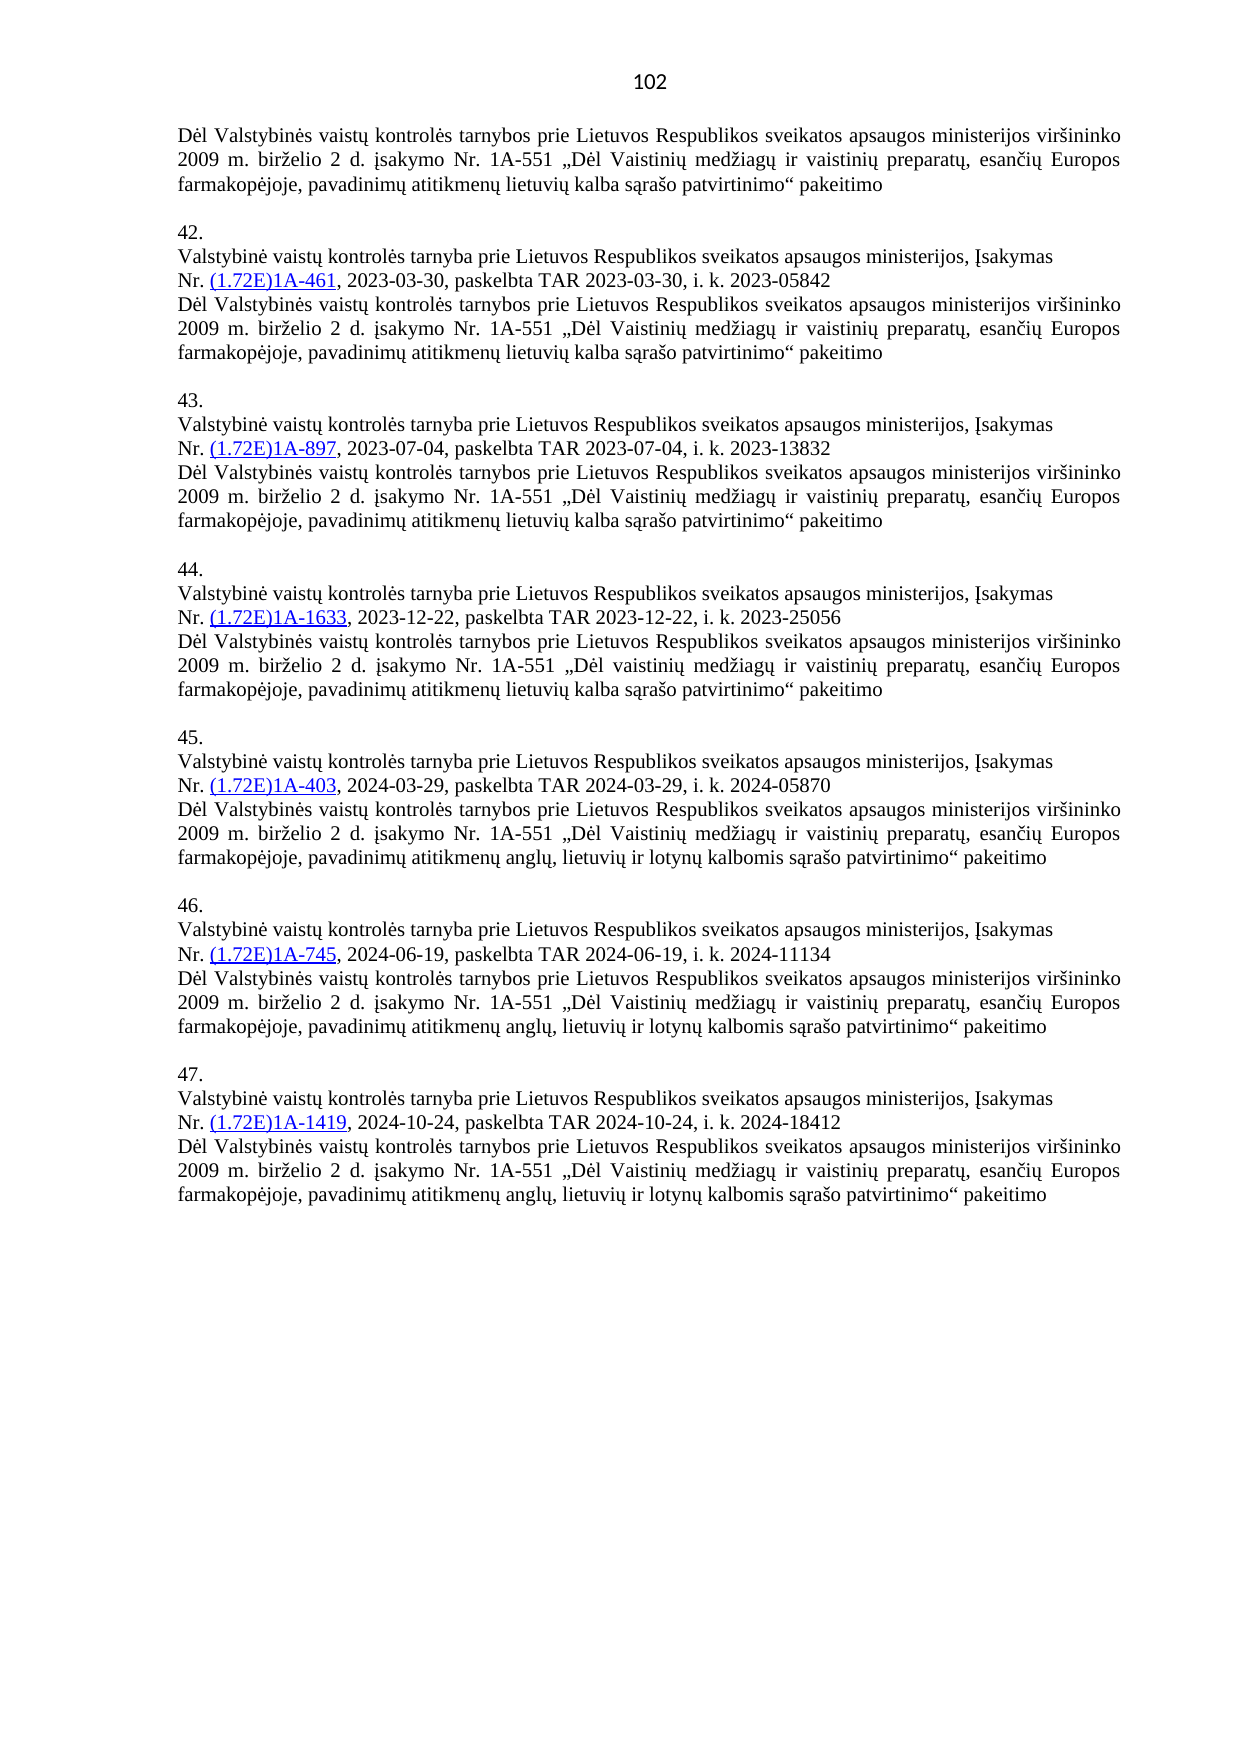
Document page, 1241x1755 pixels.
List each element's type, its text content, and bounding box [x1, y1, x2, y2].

text Nr. (1.72E)1A-1633, 2023-12-22, paskelbta TAR 2023-12-22, i. k. 2023-25056 [177, 604, 1122, 629]
text Valstybinė vaistų kontrolės tarnyba prie Lietuvos Respublikos sveikatos apsaugos ministerijos, Įsakymas [177, 244, 1122, 268]
text Nr. (1.72E)1A-403, 2024-03-29, paskelbta TAR 2024-03-29, i. k. 2024-05870 [177, 773, 1122, 797]
text Valstybinė vaistų kontrolės tarnyba prie Lietuvos Respublikos sveikatos apsaugos ministerijos, Įsakymas [177, 917, 1122, 941]
text Dėl Valstybinės vaistų kontrolės tarnybos prie Lietuvos Respublikos sveikatos apsaugos ministerijos viršininko 2009 m. birželio 2 d. įsakymo Nr. 1A-551 „Dėl Vaistinių medžiagų ir vaistinių preparatų, esančių Europos farmakopėjoje, pavadinimų atitikmenų anglų, lietuvių ir lotynų kalbomis sąrašo patvirtinimo“ pakeitimo [177, 1134, 1122, 1206]
text Dėl Valstybinės vaistų kontrolės tarnybos prie Lietuvos Respublikos sveikatos apsaugos ministerijos viršininko 2009 m. birželio 2 d. įsakymo Nr. 1A-551 „Dėl Vaistinių medžiagų ir vaistinių preparatų, esančių Europos farmakopėjoje, pavadinimų atitikmenų lietuvių kalba sąrašo patvirtinimo“ pakeitimo [177, 292, 1122, 364]
text Nr. (1.72E)1A-897, 2023-07-04, paskelbta TAR 2023-07-04, i. k. 2023-13832 [177, 436, 1122, 460]
text Dėl Valstybinės vaistų kontrolės tarnybos prie Lietuvos Respublikos sveikatos apsaugos ministerijos viršininko 2009 m. birželio 2 d. įsakymo Nr. 1A-551 „Dėl Vaistinių medžiagų ir vaistinių preparatų, esančių Europos farmakopėjoje, pavadinimų atitikmenų anglų, lietuvių ir lotynų kalbomis sąrašo patvirtinimo“ pakeitimo [177, 797, 1122, 869]
text Dėl Valstybinės vaistų kontrolės tarnybos prie Lietuvos Respublikos sveikatos apsaugos ministerijos viršininko 2009 m. birželio 2 d. įsakymo Nr. 1A-551 „Dėl Vaistinių medžiagų ir vaistinių preparatų, esančių Europos farmakopėjoje, pavadinimų atitikmenų anglų, lietuvių ir lotynų kalbomis sąrašo patvirtinimo“ pakeitimo [177, 966, 1122, 1038]
text Valstybinė vaistų kontrolės tarnyba prie Lietuvos Respublikos sveikatos apsaugos ministerijos, Įsakymas [177, 1086, 1122, 1110]
text Nr. (1.72E)1A-461, 2023-03-30, paskelbta TAR 2023-03-30, i. k. 2023-05842 [177, 268, 1122, 292]
text 42. [177, 219, 1122, 244]
text Dėl Valstybinės vaistų kontrolės tarnybos prie Lietuvos Respublikos sveikatos apsaugos ministerijos viršininko 2009 m. birželio 2 d. įsakymo Nr. 1A-551 „Dėl Vaistinių medžiagų ir vaistinių preparatų, esančių Europos farmakopėjoje, pavadinimų atitikmenų lietuvių kalba sąrašo patvirtinimo“ pakeitimo [177, 460, 1122, 532]
text 45. [177, 725, 1122, 749]
text Dėl Valstybinės vaistų kontrolės tarnybos prie Lietuvos Respublikos sveikatos apsaugos ministerijos viršininko 2009 m. birželio 2 d. įsakymo Nr. 1A-551 „Dėl Vaistinių medžiagų ir vaistinių preparatų, esančių Europos farmakopėjoje, pavadinimų atitikmenų lietuvių kalba sąrašo patvirtinimo“ pakeitimo [177, 123, 1122, 196]
text Nr. (1.72E)1A-745, 2024-06-19, paskelbta TAR 2024-06-19, i. k. 2024-11134 [177, 941, 1122, 966]
text 47. [177, 1062, 1122, 1086]
text Valstybinė vaistų kontrolės tarnyba prie Lietuvos Respublikos sveikatos apsaugos ministerijos, Įsakymas [177, 412, 1122, 436]
text 43. [177, 388, 1122, 412]
text 46. [177, 893, 1122, 917]
text Valstybinė vaistų kontrolės tarnyba prie Lietuvos Respublikos sveikatos apsaugos ministerijos, Įsakymas [177, 749, 1122, 773]
text Nr. (1.72E)1A-1419, 2024-10-24, paskelbta TAR 2024-10-24, i. k. 2024-18412 [177, 1110, 1122, 1134]
text Valstybinė vaistų kontrolės tarnyba prie Lietuvos Respublikos sveikatos apsaugos ministerijos, Įsakymas [177, 581, 1122, 604]
text 44. [177, 556, 1122, 581]
text Dėl Valstybinės vaistų kontrolės tarnybos prie Lietuvos Respublikos sveikatos apsaugos ministerijos viršininko 2009 m. birželio 2 d. įsakymo Nr. 1A-551 „Dėl vaistinių medžiagų ir vaistinių preparatų, esančių Europos farmakopėjoje, pavadinimų atitikmenų lietuvių kalba sąrašo patvirtinimo“ pakeitimo [177, 629, 1122, 701]
